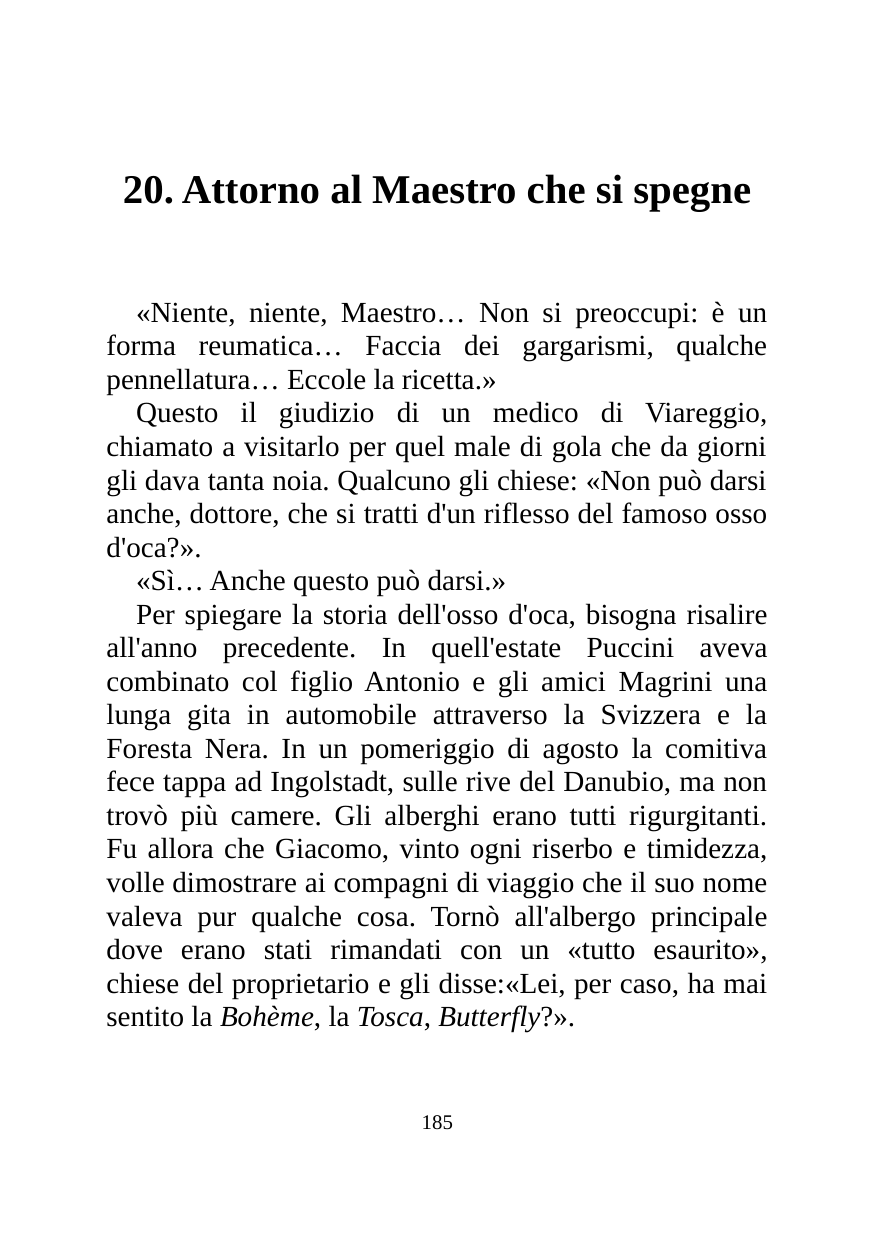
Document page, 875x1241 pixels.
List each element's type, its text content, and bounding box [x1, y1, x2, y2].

text «Niente, niente, Maestro… Non si preoccupi: è un forma reumatica… Faccia dei gargarismi, qualche pennellatura… Eccole la ricetta.» [106, 295, 768, 396]
text Per spiegare la storia dell'osso d'oca, bisogna risalire all'anno precedente. In quell'estate Puccini aveva combinato col figlio Antonio e gli amici Magrini una lunga gita in automobile attraverso la Svizzera e la Foresta Nera. In un pomeriggio di agosto la comitiva fece tappa ad Ingolstadt, sulle rive del Danubio, ma non trovò più camere. Gli alberghi erano tutti rigurgitanti. Fu allora che Giacomo, vinto ogni riserbo e timidezza, volle dimostrare ai compagni di viaggio che il suo nome valeva pur qualche cosa. Tornò all'albergo principale dove erano stati rimandati con un «tutto esaurito», chiese del proprietario e gli disse:«Lei, per caso, ha mai sentito la Bohème, la Tosca, Butterfly?». [106, 597, 768, 1033]
text Questo il giudizio di un medico di Viareggio, chiamato a visitarlo per quel male di gola che da giorni gli dava tanta noia. Qualcuno gli chiese: «Non può darsi anche, dottore, che si tratti d'un riflesso del famoso osso d'oca?». [106, 396, 768, 563]
subtitle 20. Attorno al Maestro che si spegne [106, 165, 768, 212]
text «Sì… Anche questo può darsi.» [106, 563, 768, 597]
